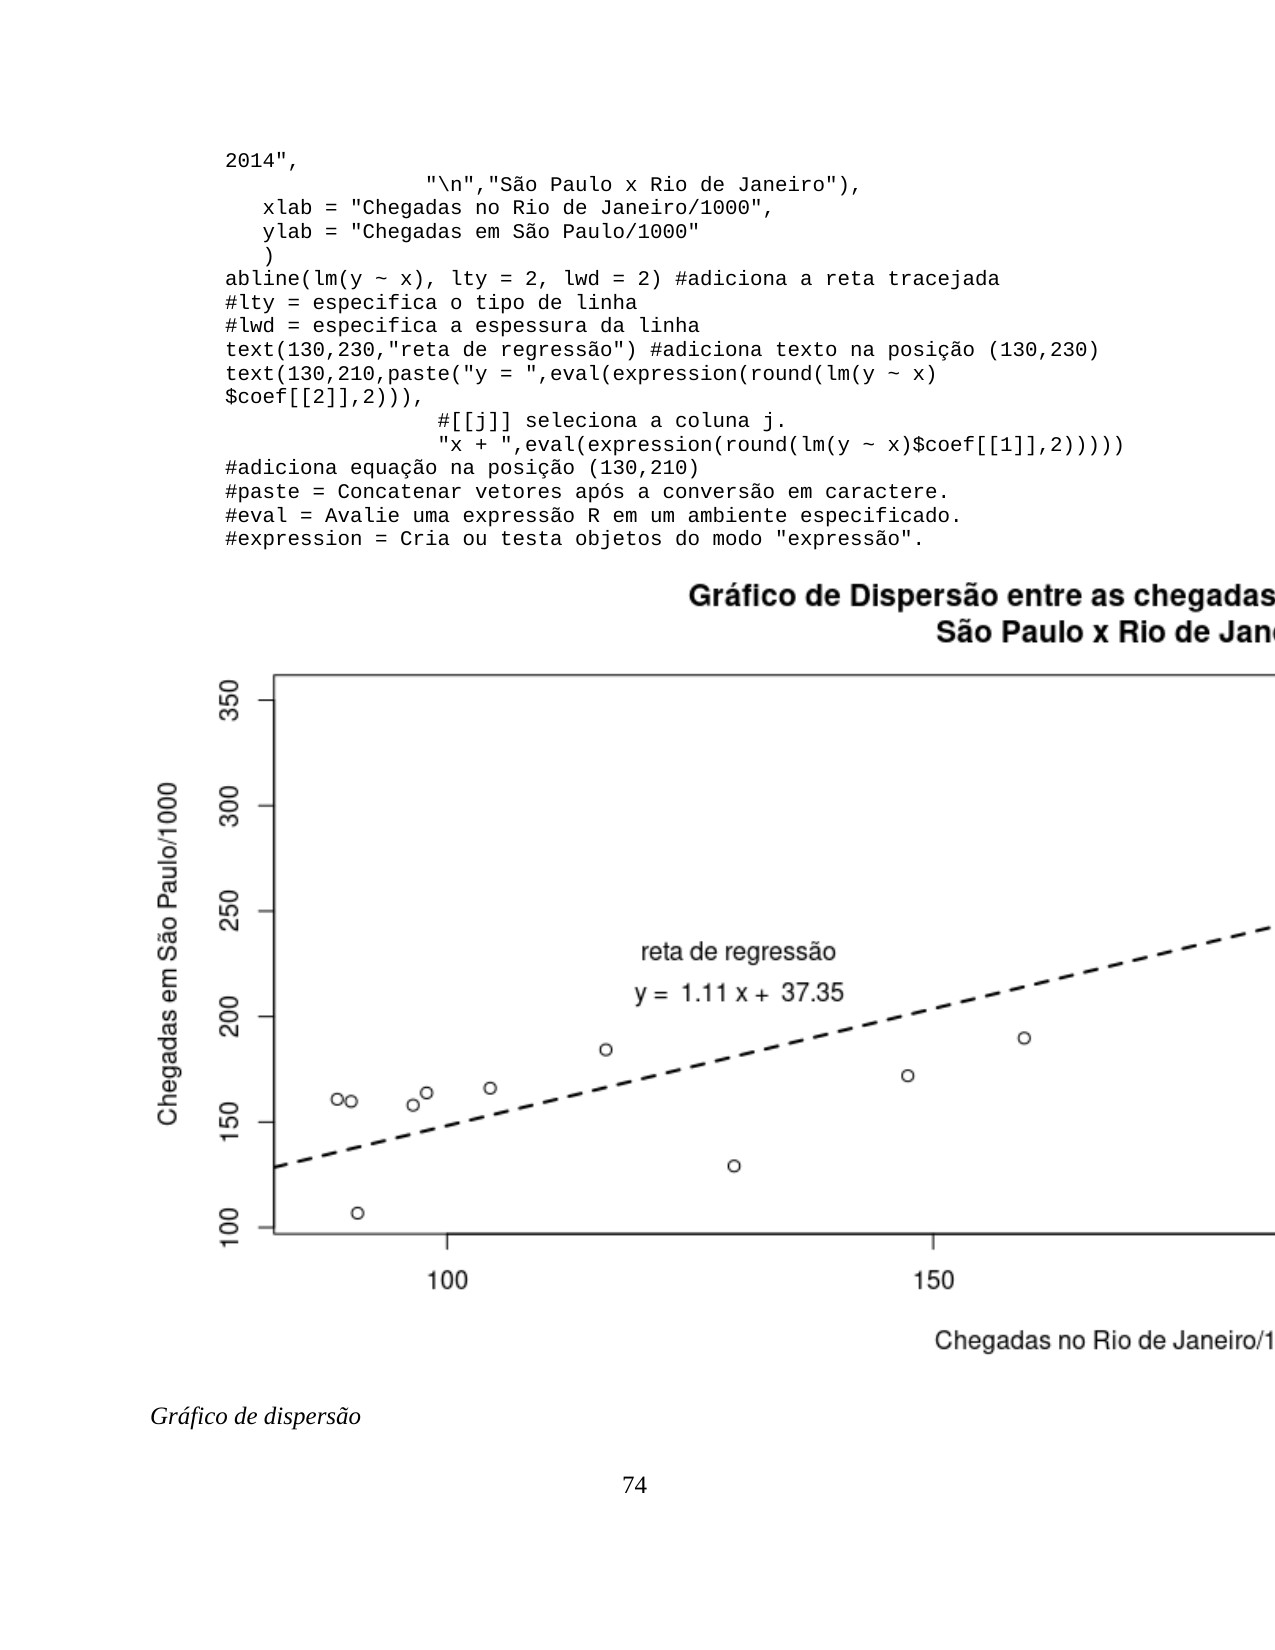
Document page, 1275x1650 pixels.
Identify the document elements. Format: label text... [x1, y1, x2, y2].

list xlab = "Chegadas no Rio de Janeiro/1000", [187, 197, 1125, 221]
list ylab = "Chegadas em São Paulo/1000" [187, 221, 1125, 244]
text Gráfico de dispersão [150, 1401, 1125, 1430]
list ) [187, 244, 1125, 268]
list 2014", [187, 150, 1125, 174]
list #eval = Avalie uma expressão R em um ambiente especificado. [187, 505, 1125, 528]
list #expression = Cria ou testa objetos do modo "expressão". [187, 528, 1125, 552]
list "\n","São Paulo x Rio de Janeiro"), [187, 174, 1125, 197]
list abline(lm(y ~ x), lty = 2, lwd = 2) #adiciona a reta tracejada [187, 268, 1125, 292]
list text(130,210,paste("y = ",eval(expression(round(lm(y ~ x)$coef[[2]],2))), [187, 363, 1125, 410]
picture [150, 552, 1275, 1389]
list #adiciona equação na posição (130,210) [187, 457, 1125, 481]
list "x + ",eval(expression(round(lm(y ~ x)$coef[[1]],2))))) [187, 434, 1125, 457]
list #lty = especifica o tipo de linha [187, 292, 1125, 316]
list #[[j]] seleciona a coluna j. [187, 410, 1125, 434]
list #lwd = especifica a espessura da linha [187, 316, 1125, 339]
list text(130,230,"reta de regressão") #adiciona texto na posição (130,230) [187, 339, 1125, 363]
list #paste = Concatenar vetores após a conversão em caractere. [187, 481, 1125, 505]
